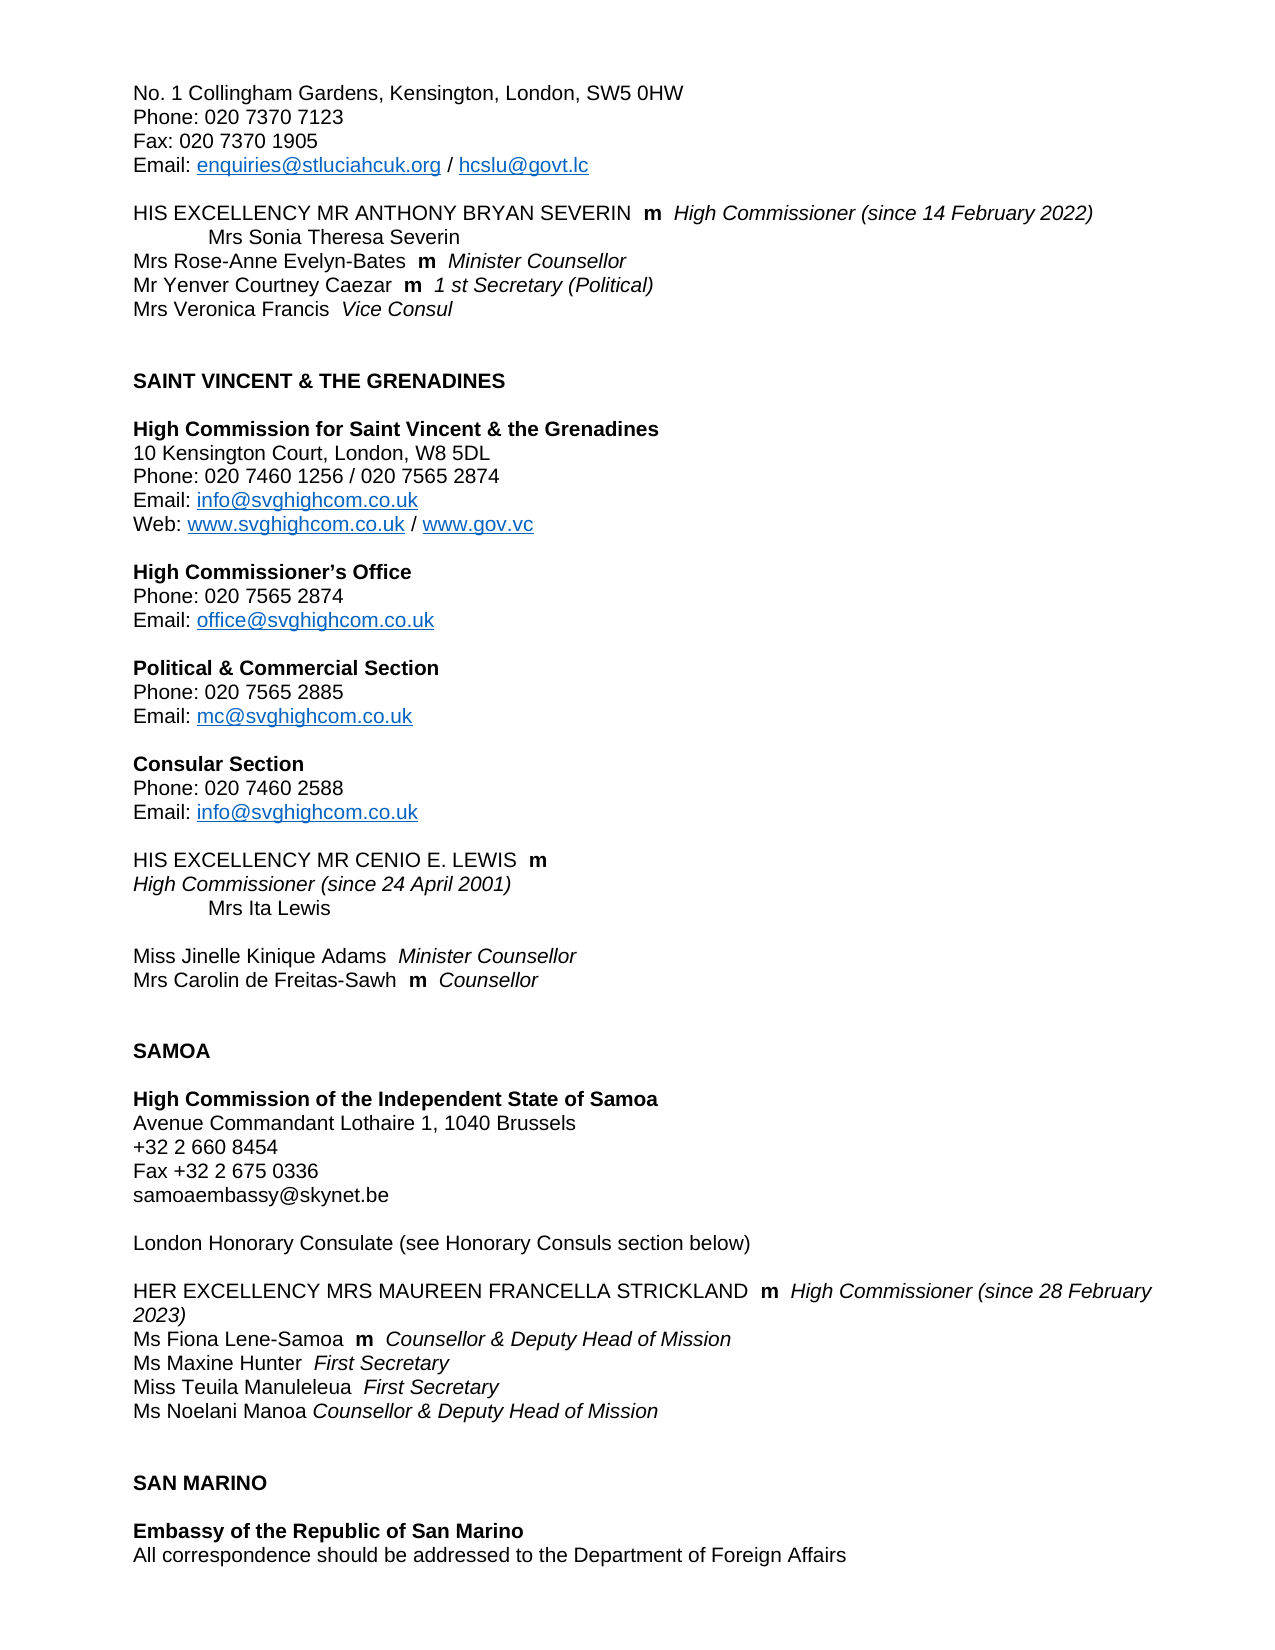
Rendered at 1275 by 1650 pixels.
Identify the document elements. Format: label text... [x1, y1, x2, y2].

text SAN MARINO [133, 1471, 1181, 1494]
text All correspondence should be addressed to the Department of Foreign Affairs [133, 1542, 1181, 1566]
text Ms Fiona Lene-Samoa m Counsellor & Deputy Head of Mission [133, 1327, 1181, 1351]
text Email: mc@svghighcom.co.uk [133, 704, 1181, 728]
text HIS EXCELLENCY MR ANTHONY BRYAN SEVERIN m High Commissioner (since 14 February 2022) [133, 201, 1181, 225]
text Mr Yenver Courtney Caezar m 1 st Secretary (Political) [133, 273, 1181, 297]
text Email: enquiries@stluciahcuk.org / hcslu@govt.lc [133, 153, 1181, 177]
text Mrs Sonia Theresa Severin [133, 225, 1181, 249]
text Email: office@svghighcom.co.uk [133, 608, 1181, 632]
text HIS EXCELLENCY MR CENIO E. LEWIS m [133, 848, 1181, 872]
text Phone: 020 7460 2588 [133, 776, 1181, 800]
text SAINT VINCENT & THE GRENADINES [133, 368, 1181, 392]
text Phone: 020 7370 7123 [133, 105, 1181, 129]
text Mrs Carolin de Freitas-Sawh m Counsellor [133, 967, 1181, 991]
text High Commission for Saint Vincent & the Grenadines [133, 416, 1181, 440]
text Consular Section [133, 752, 1181, 776]
text Fax +32 2 675 0336 [133, 1159, 1181, 1183]
text Political & Commercial Section [133, 656, 1181, 680]
text Fax: 020 7370 1905 [133, 129, 1181, 153]
text Phone: 020 7460 1256 / 020 7565 2874 [133, 464, 1181, 488]
text Phone: 020 7565 2885 [133, 680, 1181, 704]
text High Commissioner (since 24 April 2001) [133, 872, 1181, 896]
text SAMOA [133, 1039, 1181, 1063]
text Web: www.svghighcom.co.uk / www.gov.vc [133, 512, 1181, 536]
text High Commissioner’s Office [133, 560, 1181, 584]
text HER EXCELLENCY MRS MAUREEN FRANCELLA STRICKLAND m High Commissioner (since 28 February 2023) [133, 1279, 1181, 1327]
text +32 2 660 8454 [133, 1135, 1181, 1159]
text Email: info@svghighcom.co.uk [133, 488, 1181, 512]
text No. 1 Collingham Gardens, Kensington, London, SW5 0HW [133, 81, 1181, 105]
text Miss Teuila Manuleleua First Secretary [133, 1375, 1181, 1399]
text Ms Maxine Hunter First Secretary [133, 1351, 1181, 1375]
text London Honorary Consulate (see Honorary Consuls section below) [133, 1231, 1181, 1255]
text 10 Kensington Court, London, W8 5DL [133, 440, 1181, 464]
text Avenue Commandant Lothaire 1, 1040 Brussels [133, 1111, 1181, 1135]
text Miss Jinelle Kinique Adams Minister Counsellor [133, 943, 1181, 967]
text Embassy of the Republic of San Marino [133, 1518, 1181, 1542]
text Phone: 020 7565 2874 [133, 584, 1181, 608]
text Mrs Veronica Francis Vice Consul [133, 297, 1181, 321]
subtitle High Commission of the Independent State of Samoa [133, 1087, 1181, 1111]
text Mrs Rose-Anne Evelyn-Bates m Minister Counsellor [133, 249, 1181, 273]
text samoaembassy@skynet.be [133, 1183, 1181, 1207]
text Mrs Ita Lewis [133, 896, 1181, 919]
text Ms Noelani Manoa Counsellor & Deputy Head of Mission [133, 1399, 1181, 1423]
text Email: info@svghighcom.co.uk [133, 800, 1181, 824]
